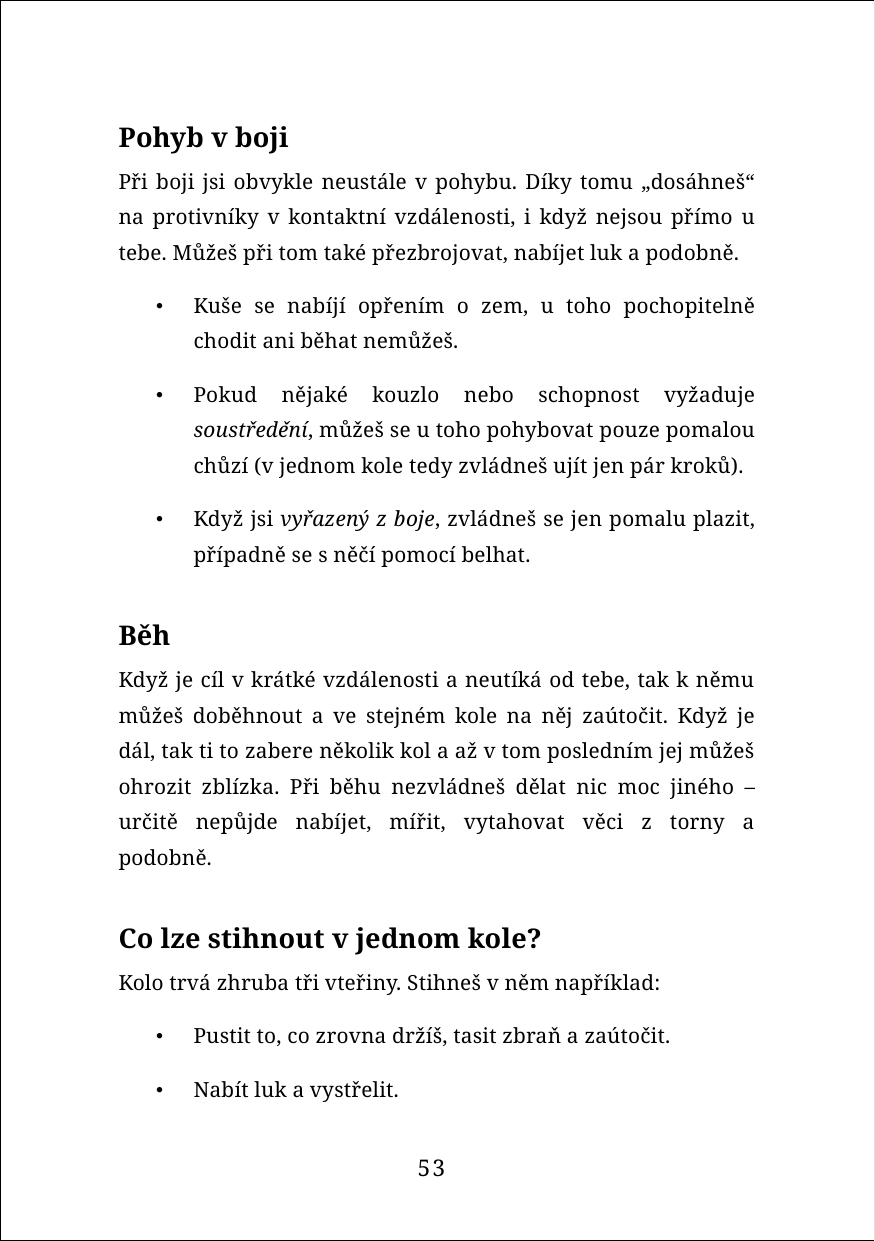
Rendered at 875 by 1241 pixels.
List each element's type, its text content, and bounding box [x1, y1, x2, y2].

subtitle Co lze stihnout v jednom kole? [118, 920, 756, 957]
text Při boji jsi obvykle neustále v pohybu. Díky tomu „dosáhneš“ na protivníky v kontaktní vzdálenosti, i když nejsou přímo u tebe. Můžeš při tom také přezbrojovat, nabíjet luk a podobně. [118, 167, 756, 266]
text Kolo trvá zhruba tři vteřiny. Stihneš v něm například: [118, 968, 756, 997]
list Pokud nějaké kouzlo nebo schopnost vyžaduje soustředění, můžeš se u toho pohybovat pouze pomalou chůzí (v jednom kole tedy zvládneš ujít jen pár kroků). [156, 380, 756, 479]
list Pustit to, co zrovna držíš, tasit zbraň a zaútočit. [156, 1022, 756, 1050]
subtitle Běh [118, 617, 756, 653]
subtitle Pohyb v boji [118, 118, 756, 155]
text Když je cíl v krátké vzdálenosti a neutíká od tebe, tak k němu můžeš doběhnout a ve stejném kole na něj zaútočit. Když je dál, tak ti to zabere několik kol a až v tom posledním jej můžeš ohrozit zblízka. Při běhu nezvládneš dělat nic moc jiného – určitě nepůjde nabíjet, mířit, vytahovat věci z torny a podobně. [118, 665, 756, 871]
list Když jsi vyřazený z boje, zvládneš se jen pomalu plazit, případně se s něčí pomocí belhat. [156, 504, 756, 568]
list Kuše se nabíjí opřením o zem, u toho pochopitelně chodit ani běhat nemůžeš. [156, 291, 756, 355]
list Nabít luk a vystřelit. [156, 1075, 756, 1103]
